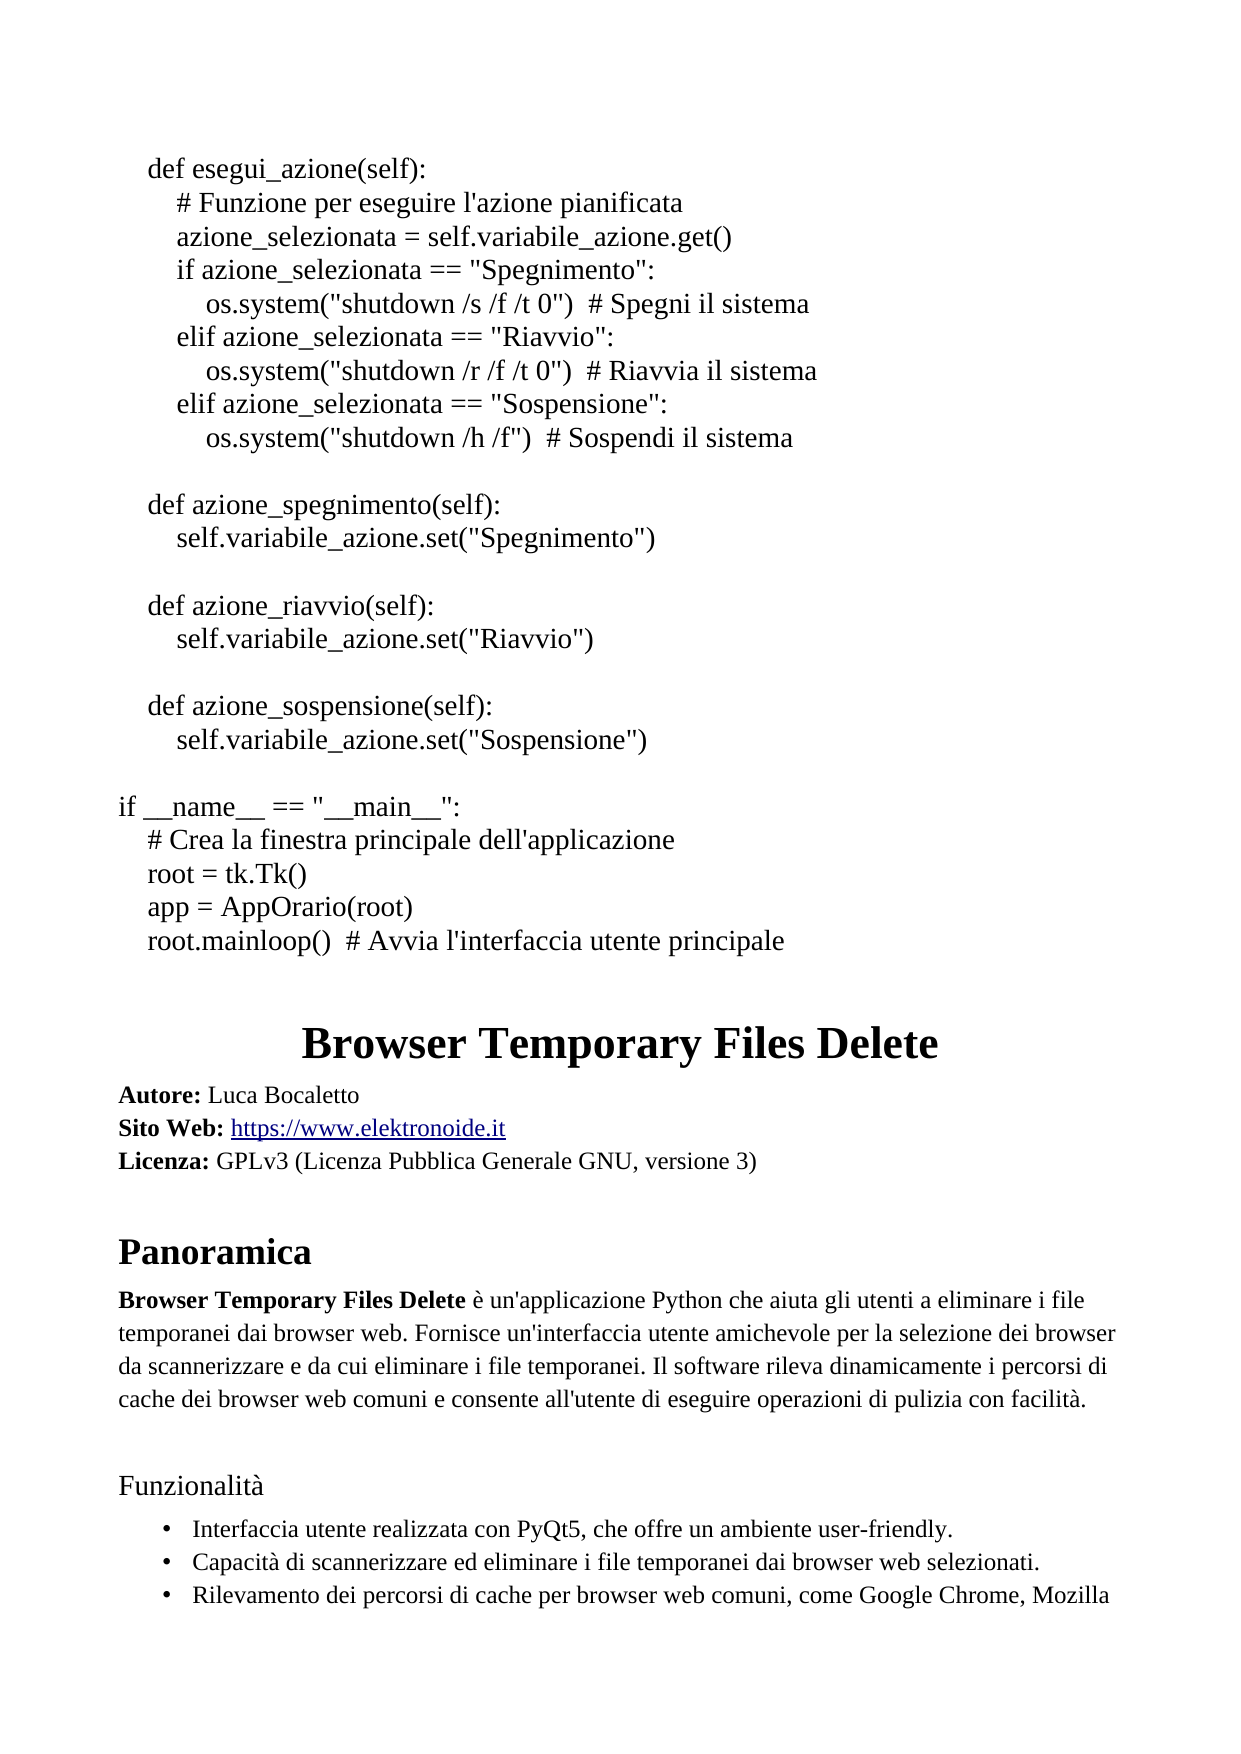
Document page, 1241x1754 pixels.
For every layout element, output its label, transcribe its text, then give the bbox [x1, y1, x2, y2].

text app = AppOrario(root) [118, 889, 1122, 923]
text # Funzione per eseguire l'azione pianificata [118, 185, 1122, 219]
text Browser Temporary Files Delete è un'applicazione Python che aiuta gli utenti a eliminare i file temporanei dai browser web. Fornisce un'interfaccia utente amichevole per la selezione dei browser da scannerizzare e da cui eliminare i file temporanei. Il software rileva dinamicamente i percorsi di cache dei browser web comuni e consente all'utente di eseguire operazioni di pulizia con facilità. [118, 1285, 1122, 1413]
text def azione_sospensione(self): [118, 688, 1122, 722]
text os.system("shutdown /r /f /t 0") # Riavvia il sistema [118, 353, 1122, 386]
subtitle Browser Temporary Files Delete [118, 1015, 1122, 1068]
subtitle Funzionalità [118, 1468, 1122, 1501]
text def azione_spegnimento(self): [118, 487, 1122, 521]
text os.system("shutdown /h /f") # Sospendi il sistema [118, 420, 1122, 453]
text root.mainloop() # Avvia l'interfaccia utente principale [118, 923, 1122, 957]
text if azione_selezionata == "Spegnimento": [118, 252, 1122, 286]
text self.variabile_azione.set("Sospensione") [118, 722, 1122, 755]
text azione_selezionata = self.variabile_azione.get() [118, 219, 1122, 252]
text def esegui_azione(self): [118, 152, 1122, 185]
text # Crea la finestra principale dell'applicazione [118, 822, 1122, 856]
text root = tk.Tk() [118, 856, 1122, 889]
text if __name__ == "__main__": [118, 789, 1122, 822]
list Interfaccia utente realizzata con PyQt5, che offre un ambiente user-friendly. [162, 1514, 1122, 1543]
subtitle Panoramica [118, 1230, 1122, 1273]
text self.variabile_azione.set("Riavvio") [118, 621, 1122, 655]
text elif azione_selezionata == "Riavvio": [118, 319, 1122, 353]
list Capacità di scannerizzare ed eliminare i file temporanei dai browser web selezionati. [162, 1547, 1122, 1576]
text def azione_riavvio(self): [118, 588, 1122, 621]
text Autore: Luca Bocaletto Sito Web: https://www.elektronoide.it Licenza: GPLv3 (Licenza Pubblica Generale GNU, versione 3) [118, 1080, 1122, 1175]
text elif azione_selezionata == "Sospensione": [118, 386, 1122, 420]
list Rilevamento dei percorsi di cache per browser web comuni, come Google Chrome, Mozilla [162, 1580, 1122, 1609]
text self.variabile_azione.set("Spegnimento") [118, 521, 1122, 554]
text os.system("shutdown /s /f /t 0") # Spegni il sistema [118, 286, 1122, 319]
